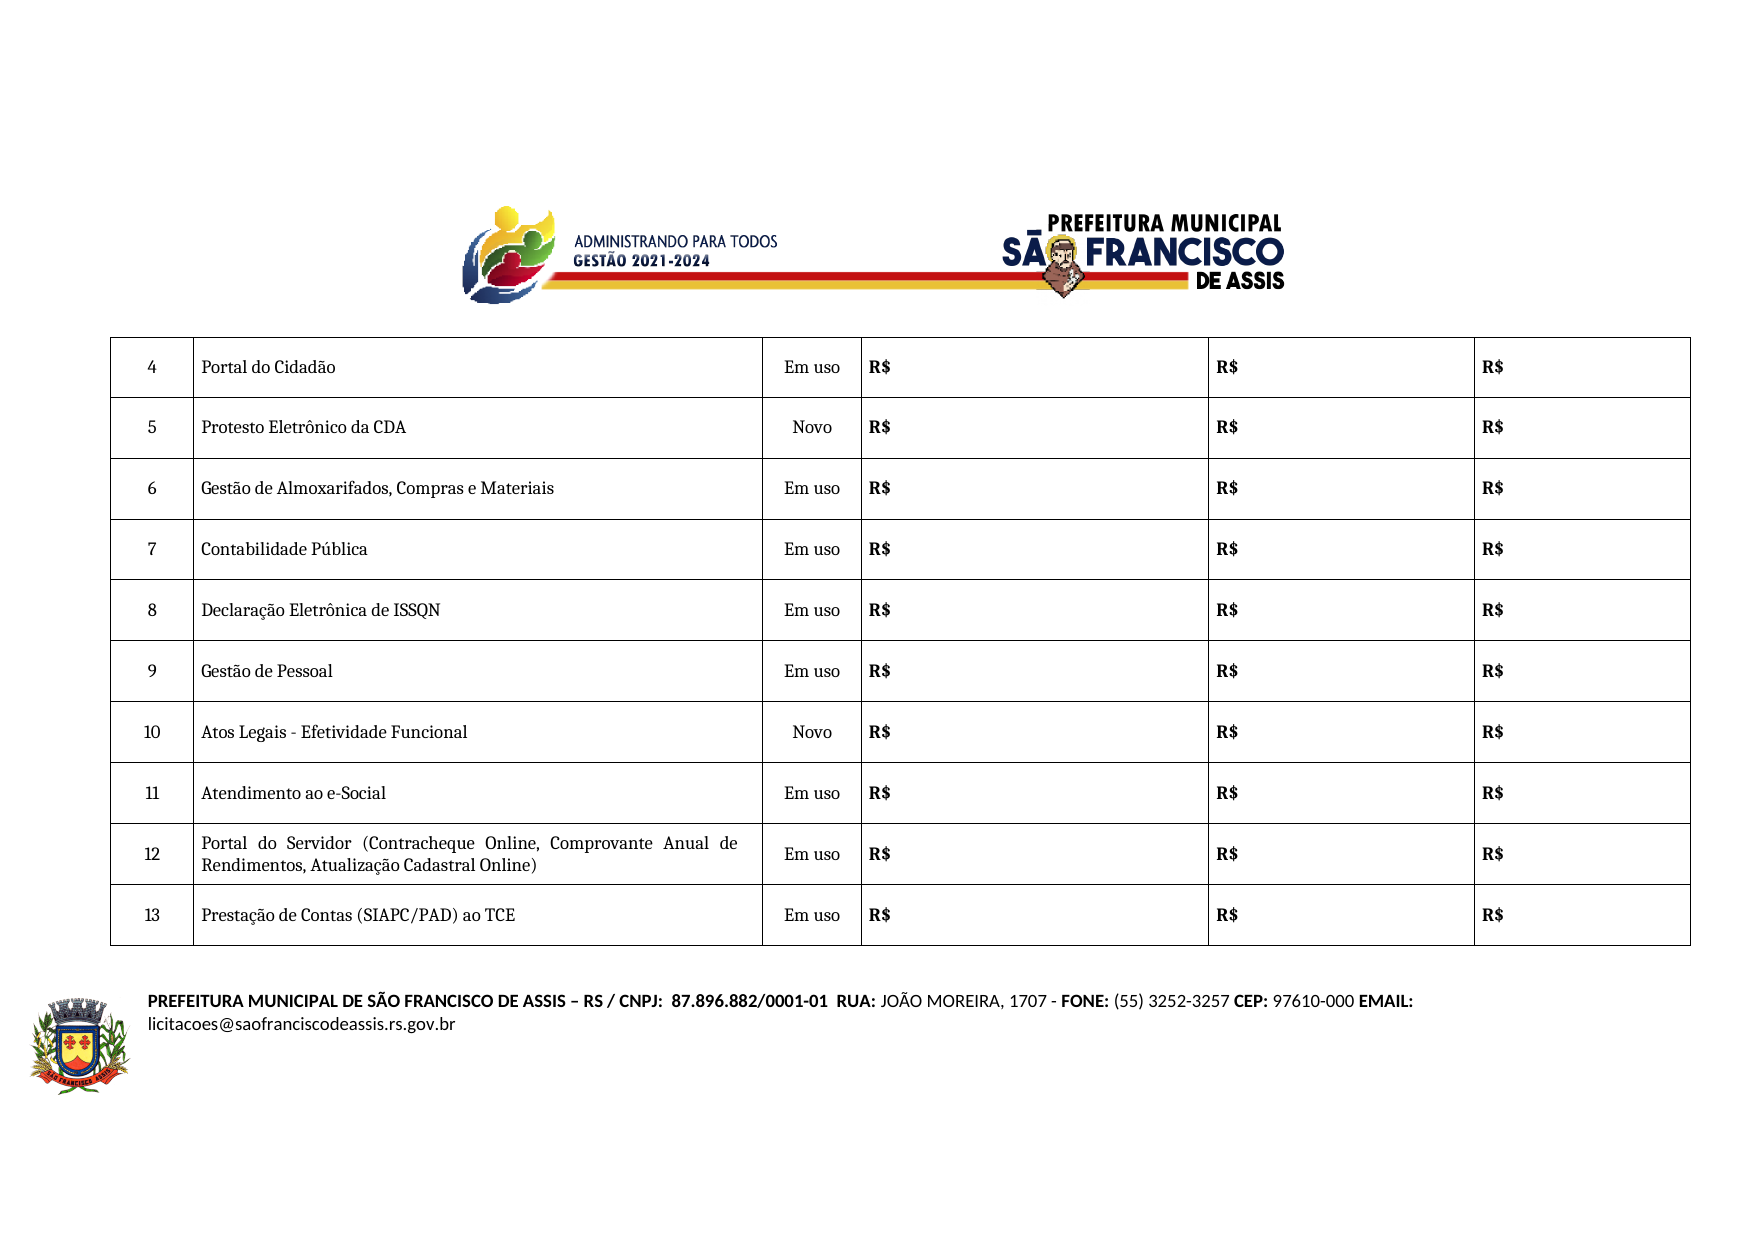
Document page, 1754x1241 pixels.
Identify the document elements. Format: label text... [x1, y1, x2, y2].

table_cell R$ [1475, 398, 1690, 457]
table_cell 8 [111, 580, 193, 640]
table_cell R$ [862, 338, 1208, 397]
table_cell 11 [111, 763, 193, 823]
table_cell [746, 763, 762, 823]
table_cell 13 [111, 885, 193, 945]
table_cell R$ [862, 398, 1208, 457]
table_cell Gestão de Pessoal [194, 641, 746, 701]
table_cell R$ [862, 885, 1208, 945]
table_cell Em uso [763, 520, 861, 579]
table_cell Atos Legais - Efetividade Funcional [194, 702, 746, 762]
table_cell Novo [763, 702, 861, 762]
table_cell R$ [1209, 702, 1474, 762]
table_cell 12 [111, 824, 193, 884]
table_cell [746, 885, 762, 945]
table_cell R$ [1475, 520, 1690, 579]
table_cell 6 [111, 459, 193, 518]
table_cell Novo [763, 398, 861, 457]
table_cell R$ [1475, 824, 1690, 884]
table_cell [746, 398, 762, 457]
table_cell R$ [1475, 885, 1690, 945]
table_cell Atendimento ao e-Social [194, 763, 746, 823]
table_cell Prestação de Contas (SIAPC/PAD) ao TCE [194, 885, 746, 945]
table_cell Portal do Servidor (Contracheque Online, Comprovante Anual de Rendimentos, Atualização Cadastral Online) [194, 824, 746, 884]
table_cell R$ [1209, 824, 1474, 884]
table_cell R$ [862, 520, 1208, 579]
table_cell 7 [111, 520, 193, 579]
table_cell 5 [111, 398, 193, 457]
table_cell R$ [862, 824, 1208, 884]
table_cell Em uso [763, 824, 861, 884]
table_cell R$ [1209, 398, 1474, 457]
table_cell Em uso [763, 885, 861, 945]
table_cell R$ [1475, 763, 1690, 823]
table_cell Contabilidade Pública [194, 520, 746, 579]
table_cell [746, 520, 762, 579]
table_cell R$ [1209, 580, 1474, 640]
table_cell Protesto Eletrônico da CDA [194, 398, 746, 457]
table_cell Em uso [763, 641, 861, 701]
table_cell R$ [1209, 641, 1474, 701]
table_cell R$ [1209, 885, 1474, 945]
table_cell Portal do Cidadão [194, 338, 746, 397]
table_cell [746, 702, 762, 762]
table_cell R$ [862, 763, 1208, 823]
table_cell Em uso [763, 580, 861, 640]
table_cell [746, 580, 762, 640]
table_cell [746, 824, 762, 884]
table_cell Em uso [763, 338, 861, 397]
table_cell R$ [862, 641, 1208, 701]
table_cell R$ [862, 459, 1208, 518]
table_cell R$ [1475, 641, 1690, 701]
table_cell 10 [111, 702, 193, 762]
table_cell R$ [1475, 580, 1690, 640]
table_cell Declaração Eletrônica de ISSQN [194, 580, 746, 640]
table_cell [746, 459, 762, 518]
table_cell Gestão de Almoxarifados, Compras e Materiais [194, 459, 746, 518]
table_cell R$ [1209, 338, 1474, 397]
table_cell Em uso [763, 459, 861, 518]
table_cell Em uso [763, 763, 861, 823]
table_cell R$ [1475, 702, 1690, 762]
table_cell R$ [1209, 763, 1474, 823]
table_cell R$ [862, 580, 1208, 640]
table_cell R$ [1209, 520, 1474, 579]
table_cell R$ [862, 702, 1208, 762]
table_cell R$ [1209, 459, 1474, 518]
table_cell [746, 338, 762, 397]
table_cell 4 [111, 338, 193, 397]
table_cell [746, 641, 762, 701]
table_cell R$ [1475, 338, 1690, 397]
table_cell 9 [111, 641, 193, 701]
table_cell R$ [1475, 459, 1690, 518]
